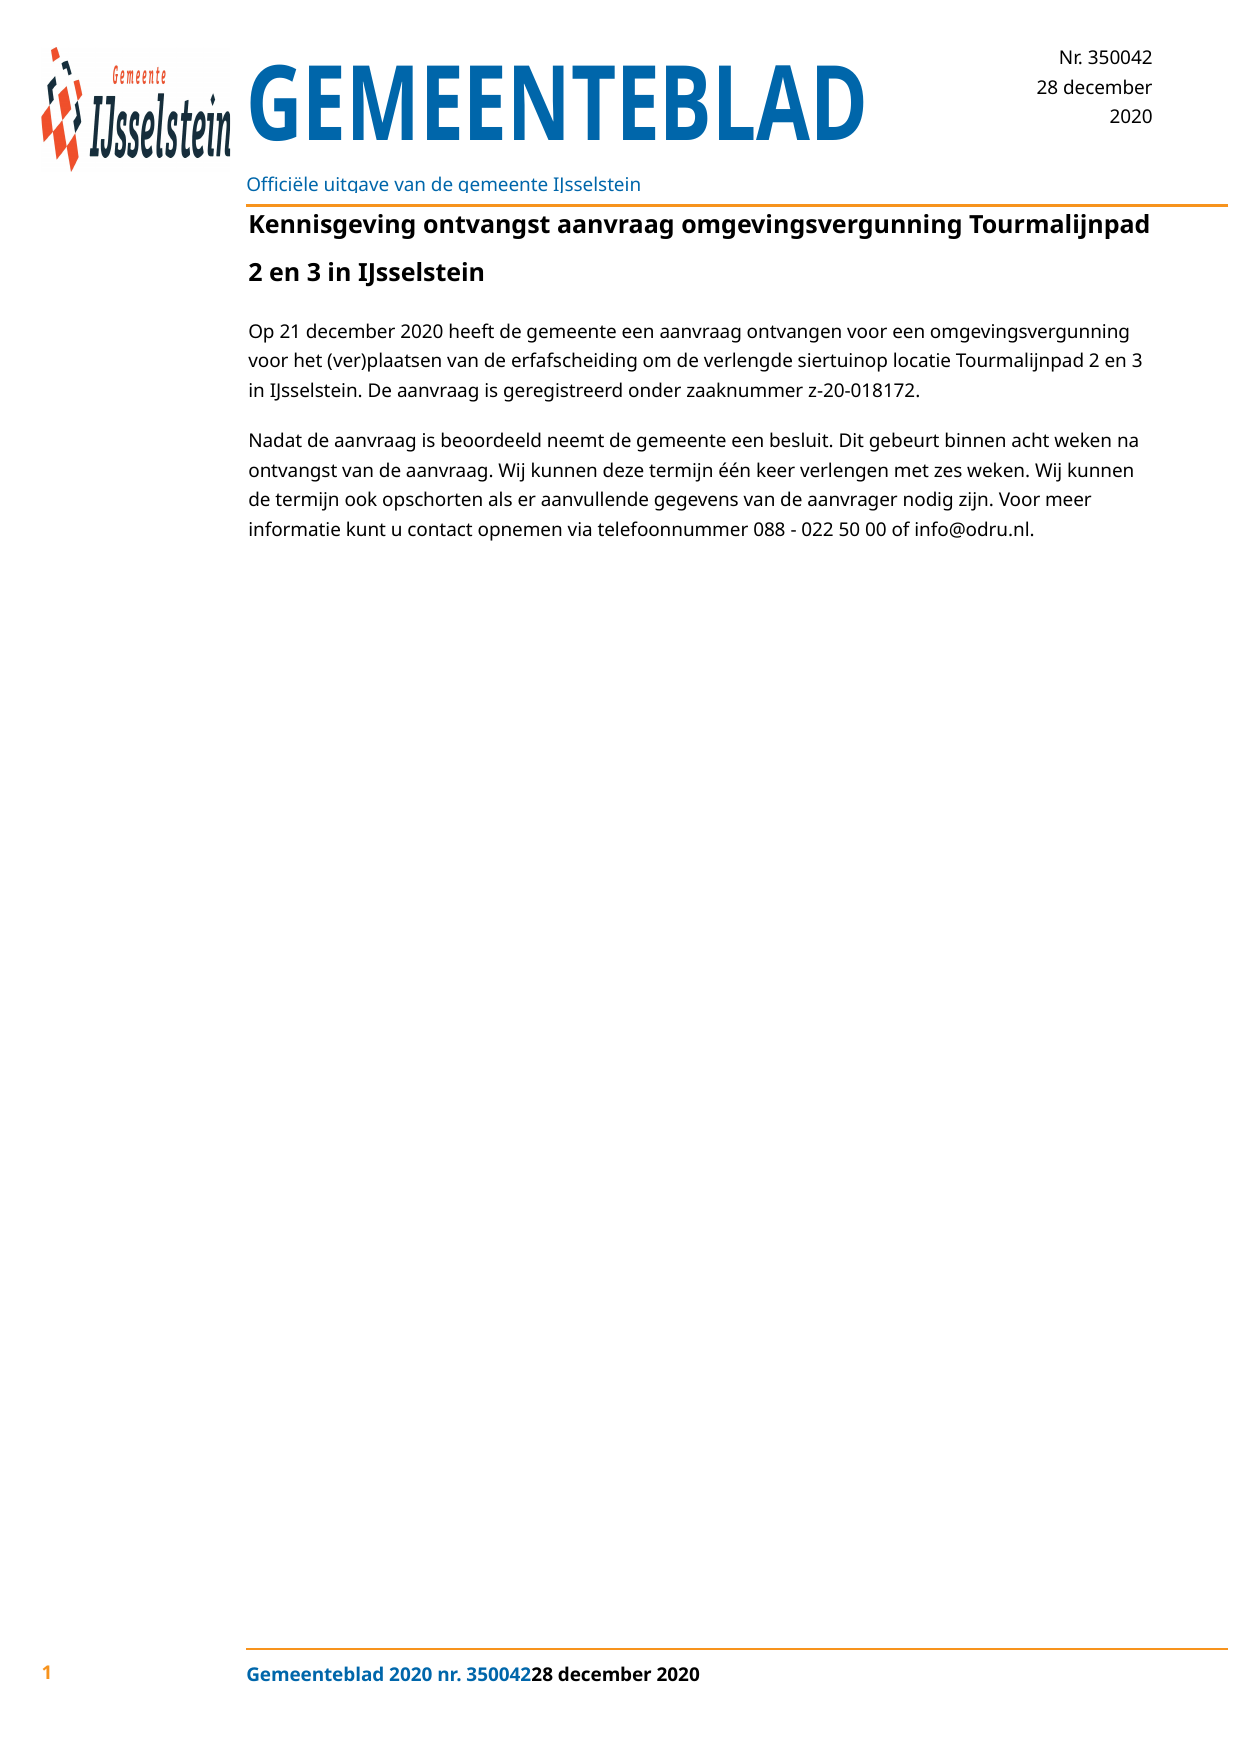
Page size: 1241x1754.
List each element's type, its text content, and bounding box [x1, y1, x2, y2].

text Kennisgeving ontvangst aanvraag omgevingsvergunning Tourmalijnpad 2 en 3 in IJsselstein [248, 207, 1152, 288]
text Op 21 december 2020 heeft de gemeente een aanvraag ontvangen voor een omgevingsvergunning voor het (ver)plaatsen van de erfafscheiding om de verlengde siertuinop locatie Tourmalijnpad 2 en 3 in IJsselstein. De aanvraag is geregistreerd onder zaaknummer z-20-018172. [248, 318, 1152, 403]
text Nadat de aanvraag is beoordeeld neemt de gemeente een besluit. Dit gebeurt binnen acht weken na ontvangst van de aanvraag. Wij kunnen deze termijn één keer verlengen met zes weken. Wij kunnen de termijn ook opschorten als er aanvullende gegevens van de aanvrager nodig zijn. Voor meer informatie kunt u contact opnemen via telefoonnummer 088 - 022 50 00 of info@odru.nl. [248, 427, 1152, 542]
picture [41, 47, 231, 172]
